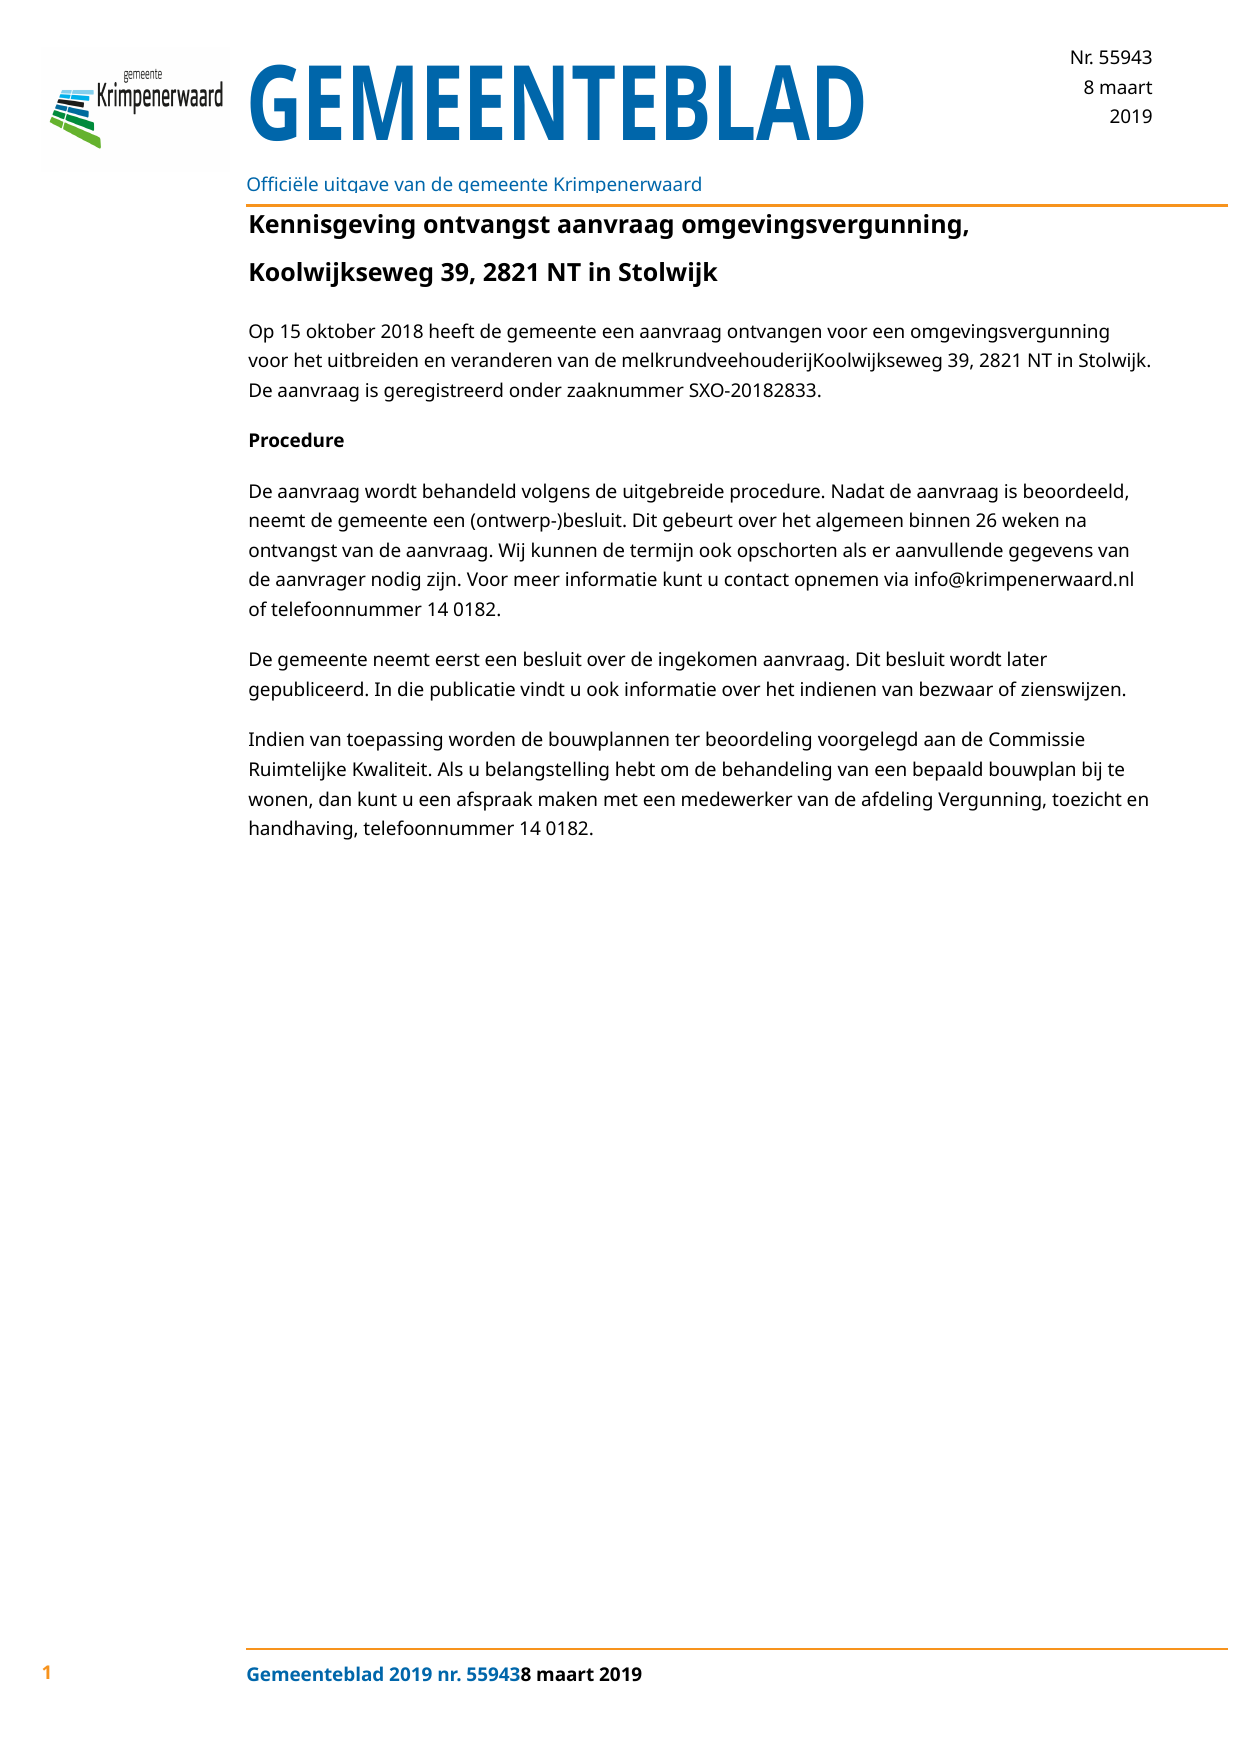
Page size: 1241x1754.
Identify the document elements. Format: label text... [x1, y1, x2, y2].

picture [41, 47, 231, 172]
text De aanvraag wordt behandeld volgens de uitgebreide procedure. Nadat de aanvraag is beoordeeld, neemt de gemeente een (ontwerp-)besluit. Dit gebeurt over het algemeen binnen 26 weken na ontvangst van de aanvraag. Wij kunnen de termijn ook opschorten als er aanvullende gegevens van de aanvrager nodig zijn. Voor meer informatie kunt u contact opnemen via info@krimpenerwaard.nl of telefoonnummer 14 0182. [248, 478, 1152, 622]
text Procedure [248, 427, 1152, 453]
text Kennisgeving ontvangst aanvraag omgevingsvergunning, Koolwijkseweg 39, 2821 NT in Stolwijk [248, 207, 1152, 288]
text Indien van toepassing worden de bouwplannen ter beoordeling voorgelegd aan de Commissie Ruimtelijke Kwaliteit. Als u belangstelling hebt om de behandeling van een bepaald bouwplan bij te wonen, dan kunt u een afspraak maken met een medewerker van de afdeling Vergunning, toezicht en handhaving, telefoonnummer 14 0182. [248, 727, 1152, 841]
text De gemeente neemt eerst een besluit over de ingekomen aanvraag. Dit besluit wordt later gepubliceerd. In die publicatie vindt u ook informatie over het indienen van bezwaar of zienswijzen. [248, 647, 1152, 702]
text Op 15 oktober 2018 heeft de gemeente een aanvraag ontvangen voor een omgevingsvergunning voor het uitbreiden en veranderen van de melkrundveehouderijKoolwijkseweg 39, 2821 NT in Stolwijk. De aanvraag is geregistreerd onder zaaknummer SXO-20182833. [248, 318, 1152, 403]
